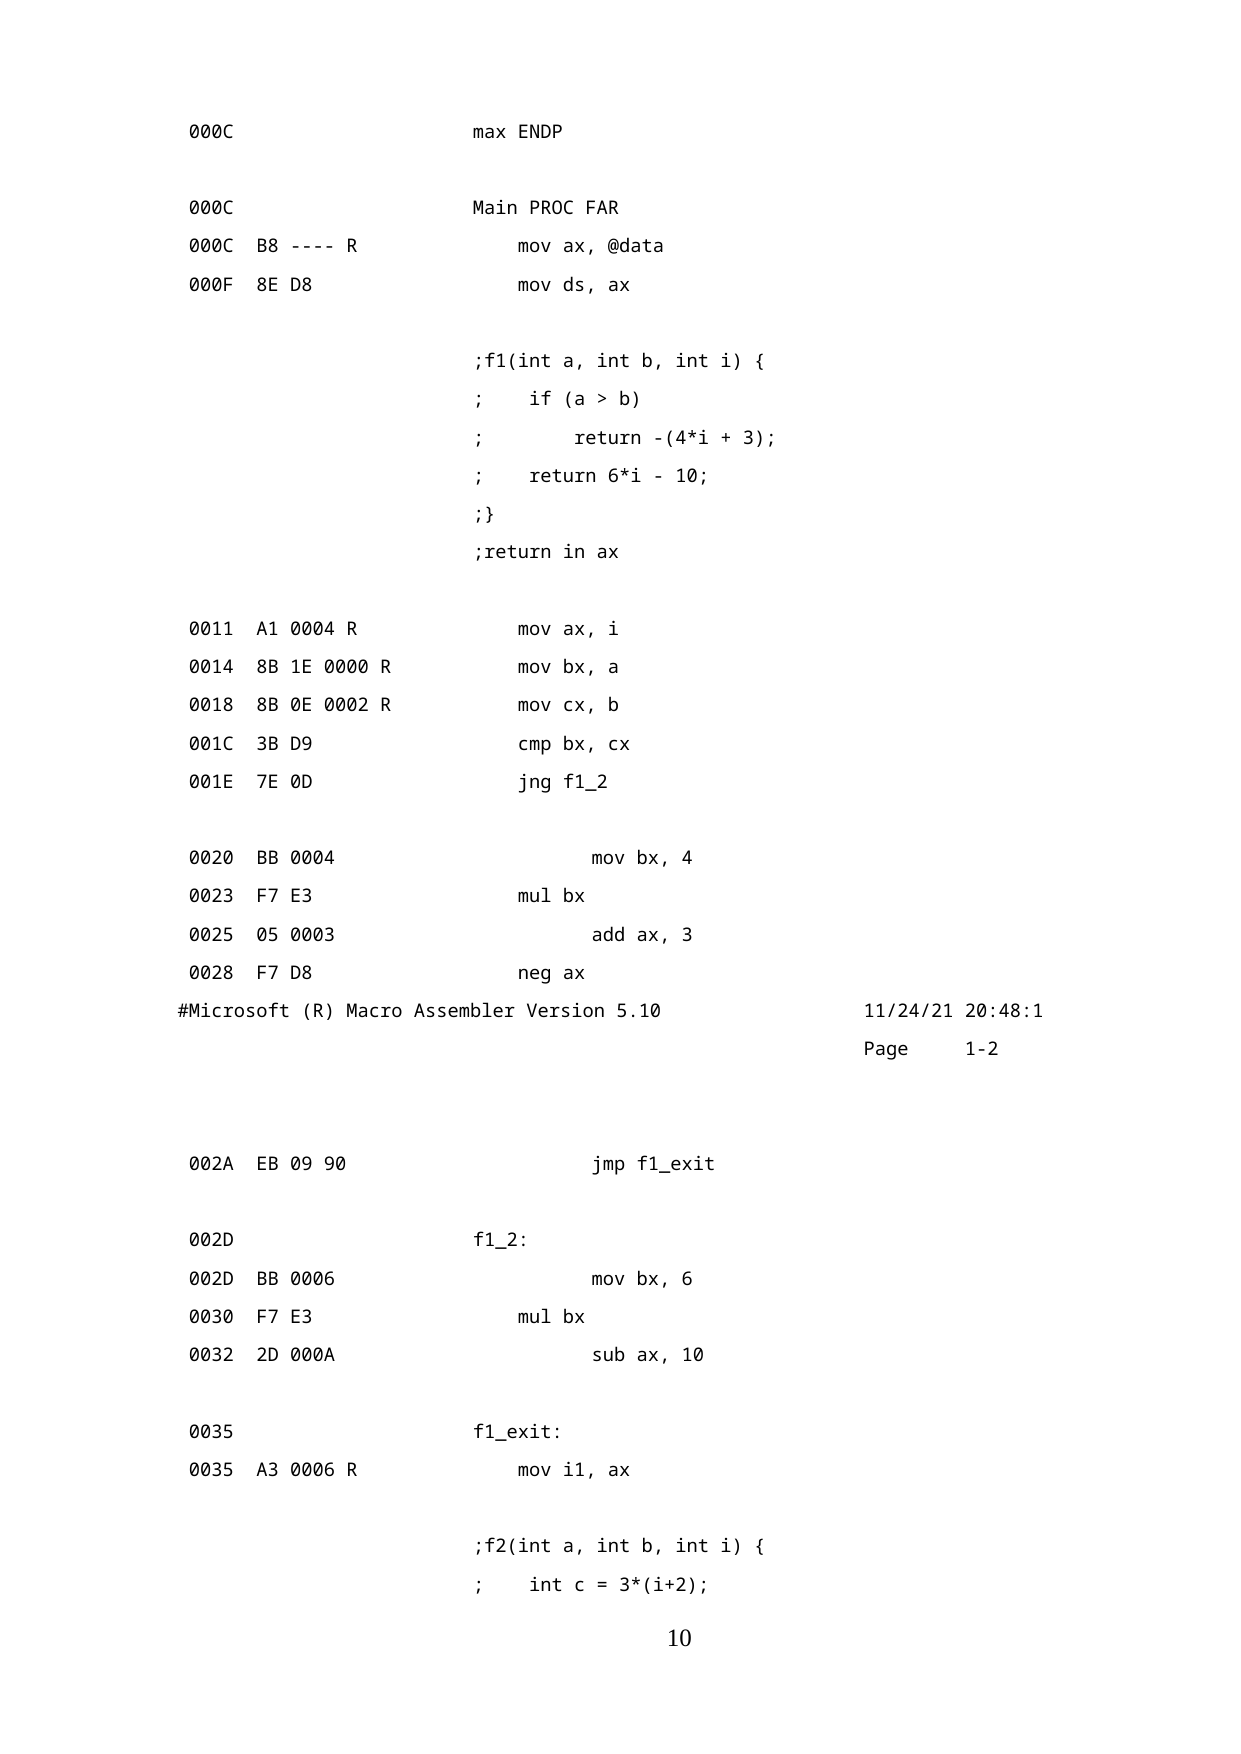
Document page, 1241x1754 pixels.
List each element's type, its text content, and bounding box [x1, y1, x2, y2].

text 0020 BB 0004 mov bx, 4 [177, 844, 1181, 870]
text 0032 2D 000A sub ax, 10 [177, 1341, 1181, 1367]
text ; if (a > b) [177, 386, 1181, 411]
text 0035 A3 0006 R mov i1, ax [177, 1456, 1181, 1482]
text 0014 8B 1E 0000 R mov bx, a [177, 653, 1181, 679]
text 002D f1_2: [177, 1227, 1181, 1252]
text ; int c = 3*(i+2); [177, 1571, 1181, 1596]
text 0011 A1 0004 R mov ax, i [177, 615, 1181, 641]
text #Microsoft (R) Macro Assembler Version 5.10 11/24/21 20:48:1 [177, 997, 1181, 1023]
text ; return 6*i - 10; [177, 462, 1181, 488]
text 0028 F7 D8 neg ax [177, 959, 1181, 985]
text Page 1-2 [177, 1036, 1181, 1061]
text 0018 8B 0E 0002 R mov cx, b [177, 692, 1181, 717]
text 0023 F7 E3 mul bx [177, 883, 1181, 908]
text ; return -(4*i + 3); [177, 424, 1181, 449]
text 0030 F7 E3 mul bx [177, 1303, 1181, 1329]
text 000C Main PROC FAR [177, 194, 1181, 220]
text 0035 f1_exit: [177, 1418, 1181, 1443]
text ;return in ax [177, 539, 1181, 564]
text ;f2(int a, int b, int i) { [177, 1533, 1181, 1558]
text 000F 8E D8 mov ds, ax [177, 271, 1181, 297]
text 0025 05 0003 add ax, 3 [177, 921, 1181, 946]
text 002A EB 09 90 jmp f1_exit [177, 1150, 1181, 1176]
text ;f1(int a, int b, int i) { [177, 347, 1181, 373]
text ;} [177, 500, 1181, 526]
text 000C B8 ---- R mov ax, @data [177, 233, 1181, 258]
text 002D BB 0006 mov bx, 6 [177, 1265, 1181, 1291]
text 001E 7E 0D jng f1_2 [177, 768, 1181, 793]
text 001C 3B D9 cmp bx, cx [177, 730, 1181, 755]
text 000C max ENDP [177, 118, 1181, 144]
